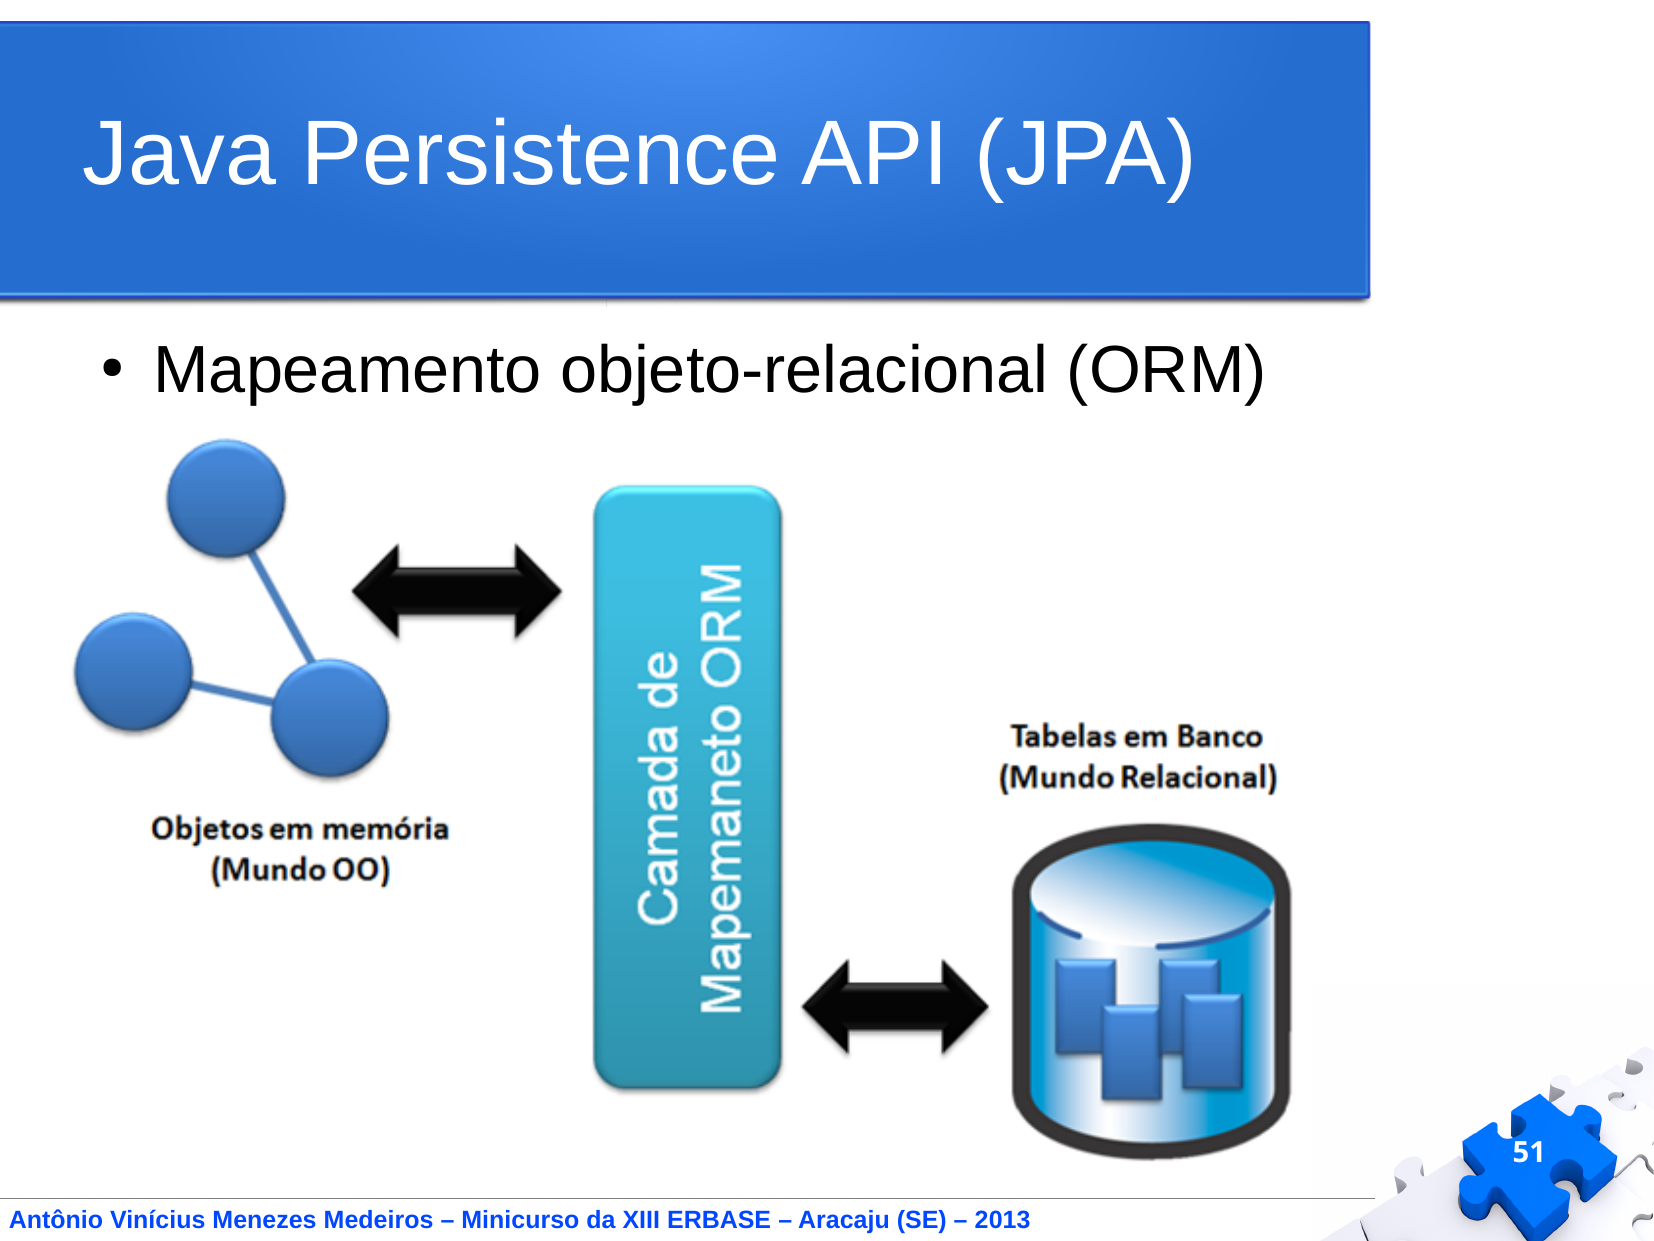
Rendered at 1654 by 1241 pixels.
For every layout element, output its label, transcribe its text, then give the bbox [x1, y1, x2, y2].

list Mapeamento objeto-relacional (ORM) [82, 332, 1356, 1182]
picture [0, 21, 1375, 307]
picture [11, 431, 1312, 1189]
title Java Persistence API (JPA) [82, 49, 1323, 257]
picture [1311, 983, 1654, 1241]
